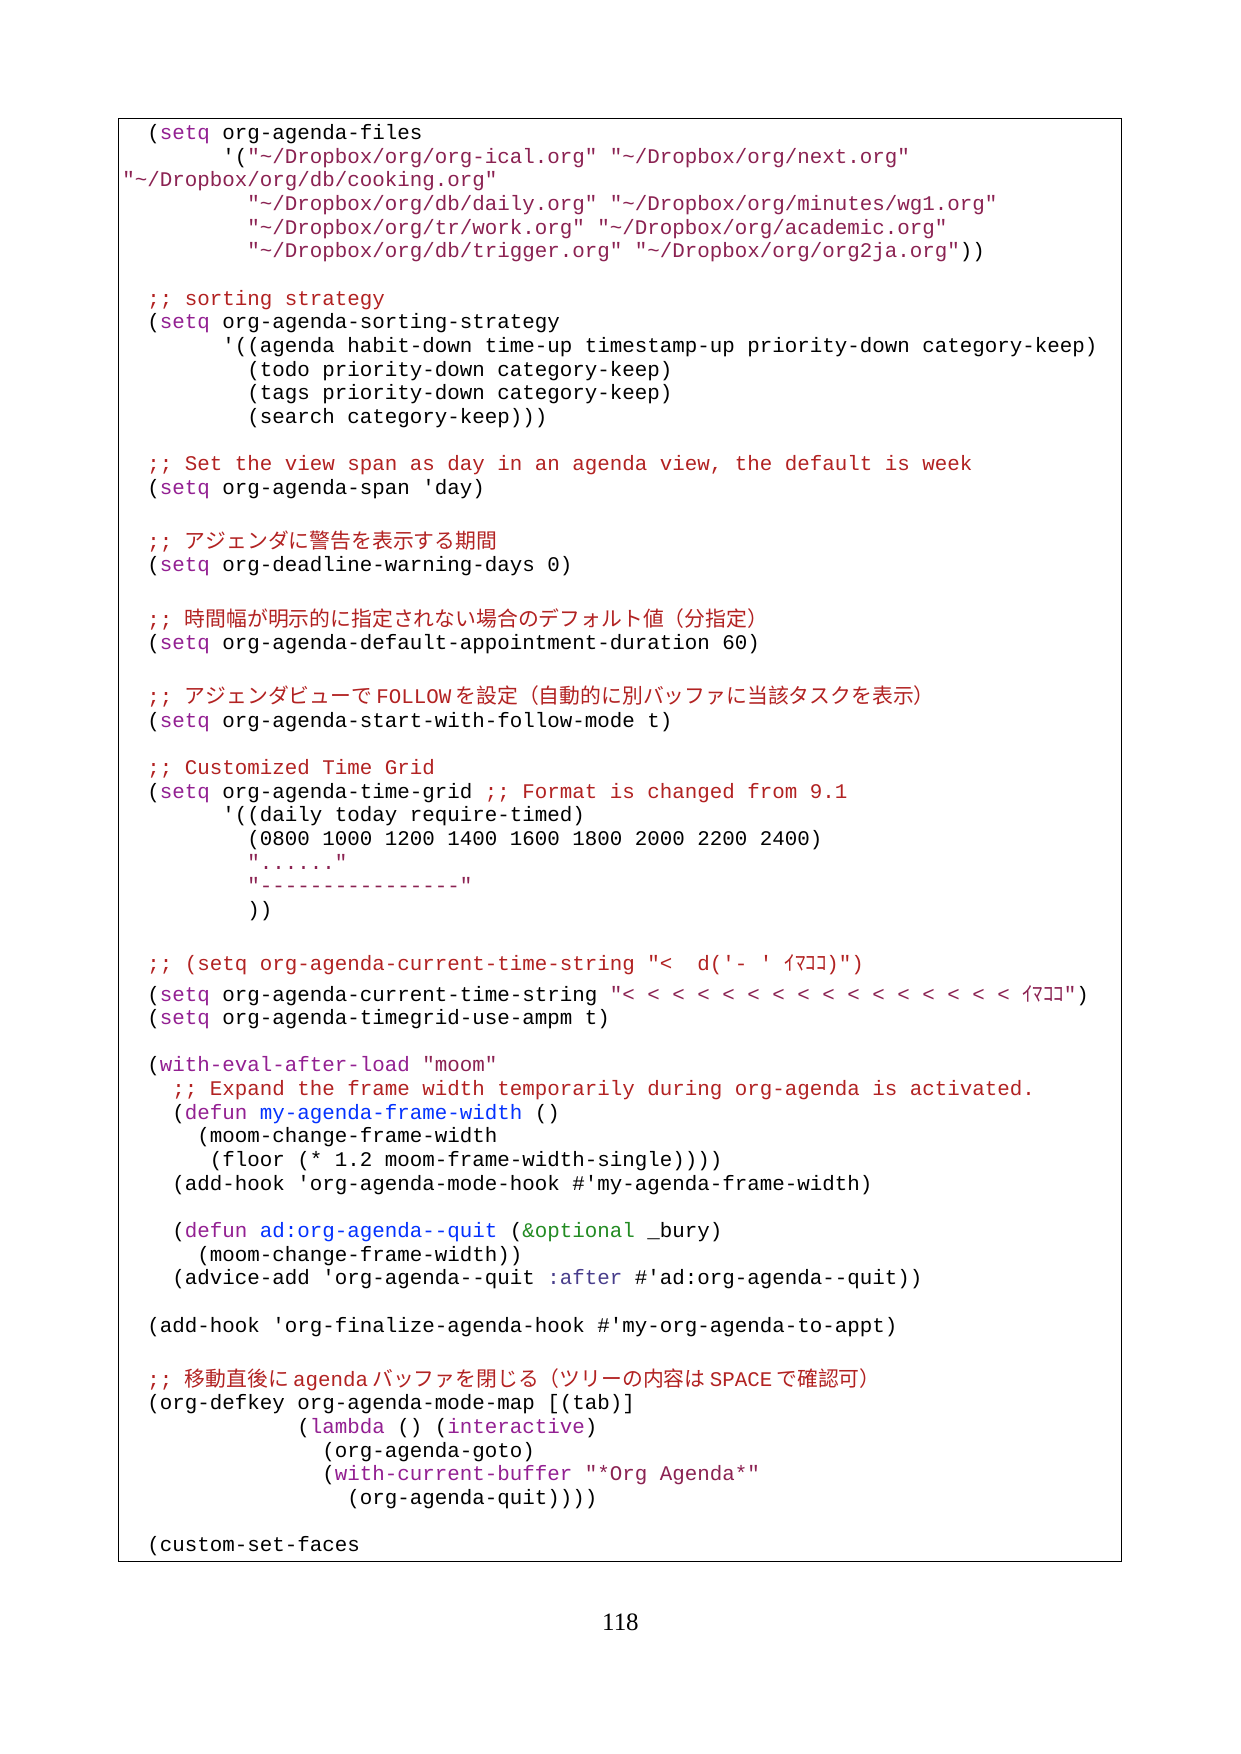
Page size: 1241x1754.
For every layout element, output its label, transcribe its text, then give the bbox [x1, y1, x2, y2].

text "~/Dropbox/org/tr/work.org" "~/Dropbox/org/academic.org" [119, 213, 1121, 236]
text ;; Customized Time Grid [119, 753, 1121, 777]
text ;; sorting strategy [119, 284, 1121, 307]
text (setq org-agenda-current-time-string "< < < < < < < < < < < < < < < < ｲﾏｺｺ") [119, 973, 1121, 1003]
text (add-hook 'org-agenda-mode-hook #'my-agenda-frame-width) [119, 1169, 1121, 1192]
text (with-current-buffer "*Org Agenda*" [119, 1459, 1121, 1483]
text (setq org-agenda-files [119, 119, 1121, 142]
text '("~/Dropbox/org/org-ical.org" "~/Dropbox/org/next.org" "~/Dropbox/org/db/cooking.org" [119, 142, 1121, 189]
text (setq org-agenda-span 'day) [119, 473, 1121, 496]
text )) [119, 895, 1121, 919]
text (tags priority-down category-keep) [119, 378, 1121, 402]
text (0800 1000 1200 1400 1600 1800 2000 2200 2400) [119, 824, 1121, 848]
text (advice-add 'org-agenda--quit :after #'ad:org-agenda--quit)) [119, 1263, 1121, 1287]
text ;; (setq org-agenda-current-time-string "< d('- ' ｲﾏｺｺ)") [119, 942, 1121, 973]
text (defun my-agenda-frame-width () [119, 1098, 1121, 1121]
text "~/Dropbox/org/db/daily.org" "~/Dropbox/org/minutes/wg1.org" [119, 189, 1121, 213]
text (setq org-agenda-start-with-follow-mode t) [119, 706, 1121, 729]
text (org-agenda-goto) [119, 1436, 1121, 1459]
text (with-eval-after-load "moom" [119, 1051, 1121, 1074]
text (setq org-deadline-warning-days 0) [119, 551, 1121, 574]
text "----------------" [119, 871, 1121, 895]
text ;; 移動直後にagendaバッファを閉じる（ツリーの内容はSPACEで確認可） [119, 1358, 1121, 1388]
text (setq org-agenda-time-grid ;; Format is changed from 9.1 [119, 777, 1121, 801]
text (floor (* 1.2 moom-frame-width-single)))) [119, 1145, 1121, 1169]
text (add-hook 'org-finalize-agenda-hook #'my-org-agenda-to-appt) [119, 1311, 1121, 1334]
text "~/Dropbox/org/db/trigger.org" "~/Dropbox/org/org2ja.org")) [119, 236, 1121, 260]
text '((agenda habit-down time-up timestamp-up priority-down category-keep) [119, 331, 1121, 354]
text (setq org-agenda-timegrid-use-ampm t) [119, 1003, 1121, 1027]
text (org-agenda-quit)))) [119, 1483, 1121, 1507]
text (setq org-agenda-default-appointment-duration 60) [119, 628, 1121, 652]
text (defun ad:org-agenda--quit (&optional _bury) [119, 1216, 1121, 1240]
text ;; 時間幅が明示的に指定されない場合のデフォルト値（分指定） [119, 598, 1121, 628]
text (org-defkey org-agenda-mode-map [(tab)] [119, 1388, 1121, 1412]
text (setq org-agenda-sorting-strategy [119, 307, 1121, 331]
text "......" [119, 848, 1121, 871]
text '((daily today require-timed) [119, 801, 1121, 824]
text ;; Expand the frame width temporarily during org-agenda is activated. [119, 1074, 1121, 1098]
text (lambda () (interactive) [119, 1412, 1121, 1436]
text (todo priority-down category-keep) [119, 354, 1121, 378]
text (moom-change-frame-width)) [119, 1240, 1121, 1263]
text (moom-change-frame-width [119, 1121, 1121, 1145]
text (custom-set-faces [119, 1530, 1121, 1561]
text ;; Set the view span as day in an agenda view, the default is week [119, 449, 1121, 473]
text (search category-keep))) [119, 402, 1121, 426]
text ;; アジェンダビューでFOLLOWを設定（自動的に別バッファに当該タスクを表示） [119, 676, 1121, 706]
text ;; アジェンダに警告を表示する期間 [119, 520, 1121, 551]
